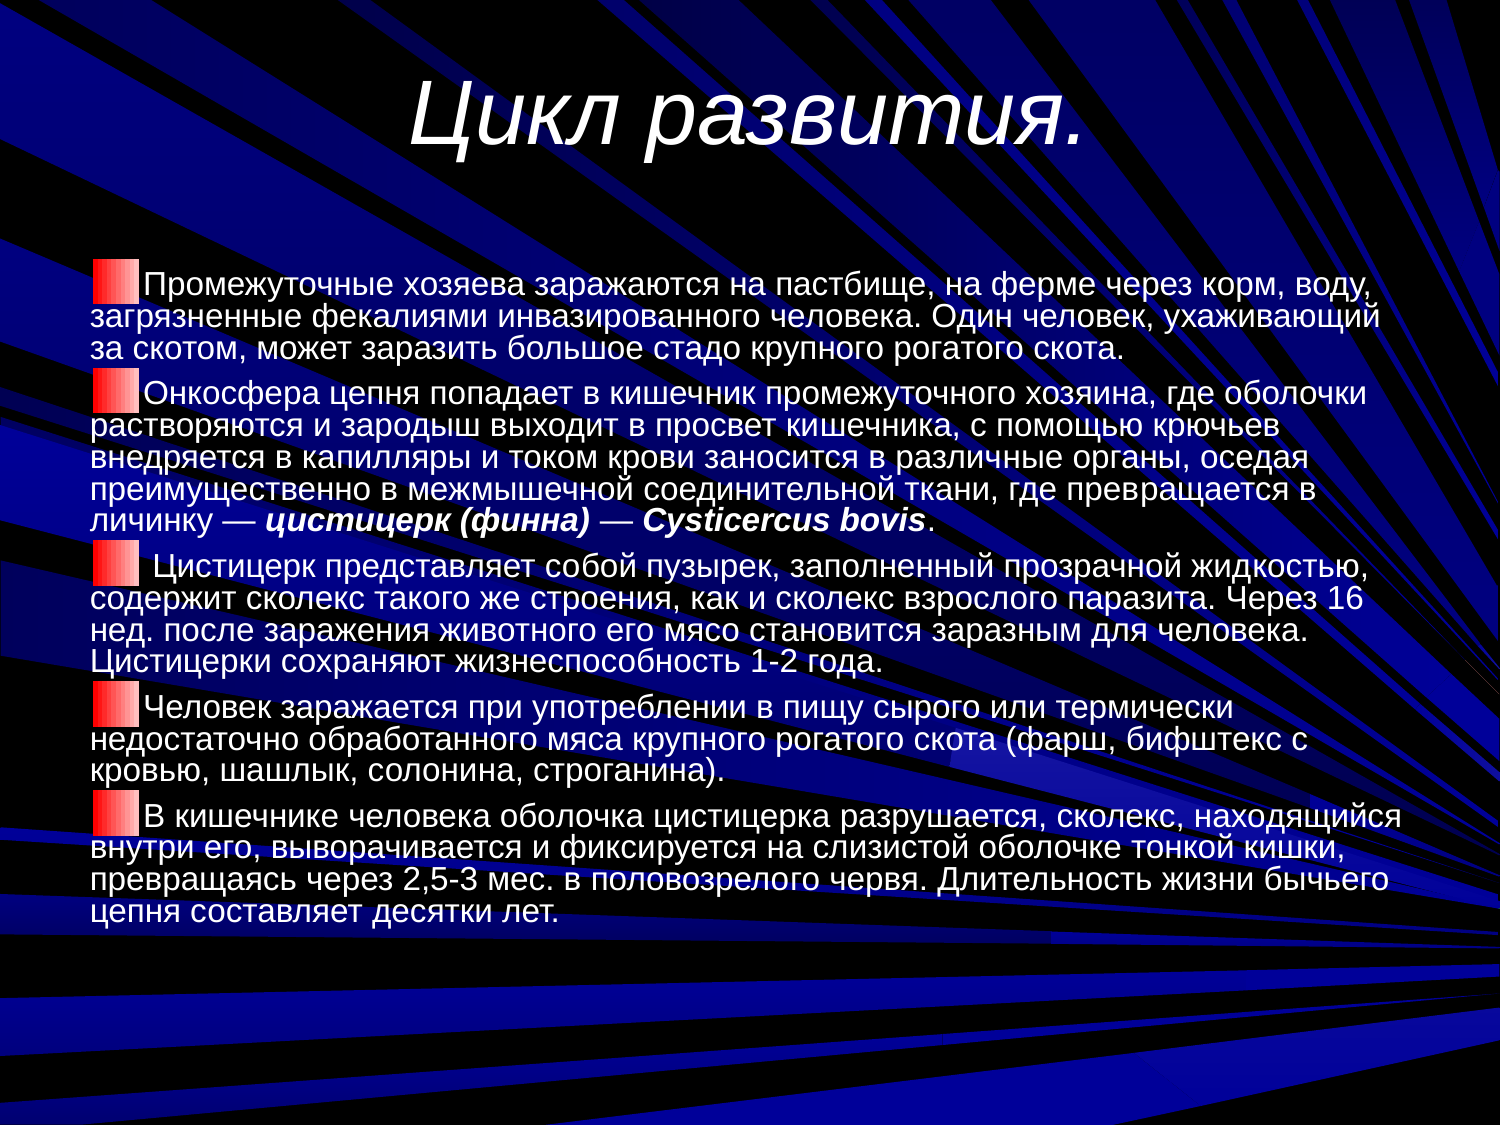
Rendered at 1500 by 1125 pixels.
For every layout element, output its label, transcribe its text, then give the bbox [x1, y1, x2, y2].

title Цикл развития. [75, 45, 1425, 234]
list Промежуточные хозяева заражают­ся на пастбище, на ферме через корм, воду, загрязненные фекалиями инвазированного че­ловека. Один человек, ухаживающий за скотом, может заразить большое стадо крупного рога­того скота. Онкосфера цепня попадает в кишеч­ник промежуточного хозяина, где оболочки растворяются и зародыш выходит в просвет ки­шечника, с помощью крючьев внедряется в ка­пилляры и током крови заносится в различ­ные органы, оседая преимущественно в меж­мышечной соединительной ткани, где прев­ращается в личинку — цистицерк (финна) — Cysticercus bovis. Цистицерк представляет со­бой пузырек, заполненный прозрачной жид­костью, содержит сколекс такого же строения, как и сколекс взрослого паразита. Через 16 нед. после заражения животного его мясо становит­ся заразным для человека. Цистицерки сохра­няют жизнеспособность 1-2 года. Человек заражается при употреблении в пищу сырого или термически недостаточно обработанного мяса крупного рогатого скота (фарш, бифштекс с кровью, шашлык, солони­на, строганина). В кишечнике человека обо­лочка цистицерка разрушается, сколекс, нахо­дящийся внутри его, выворачивается и фикси­руется на слизистой оболочке тонкой кишки, превращаясь через 2,5-3 мес. в половозрело­го червя. Длительность жизни бычьего цепня составляет десятки лет. [75, 262, 1425, 1006]
